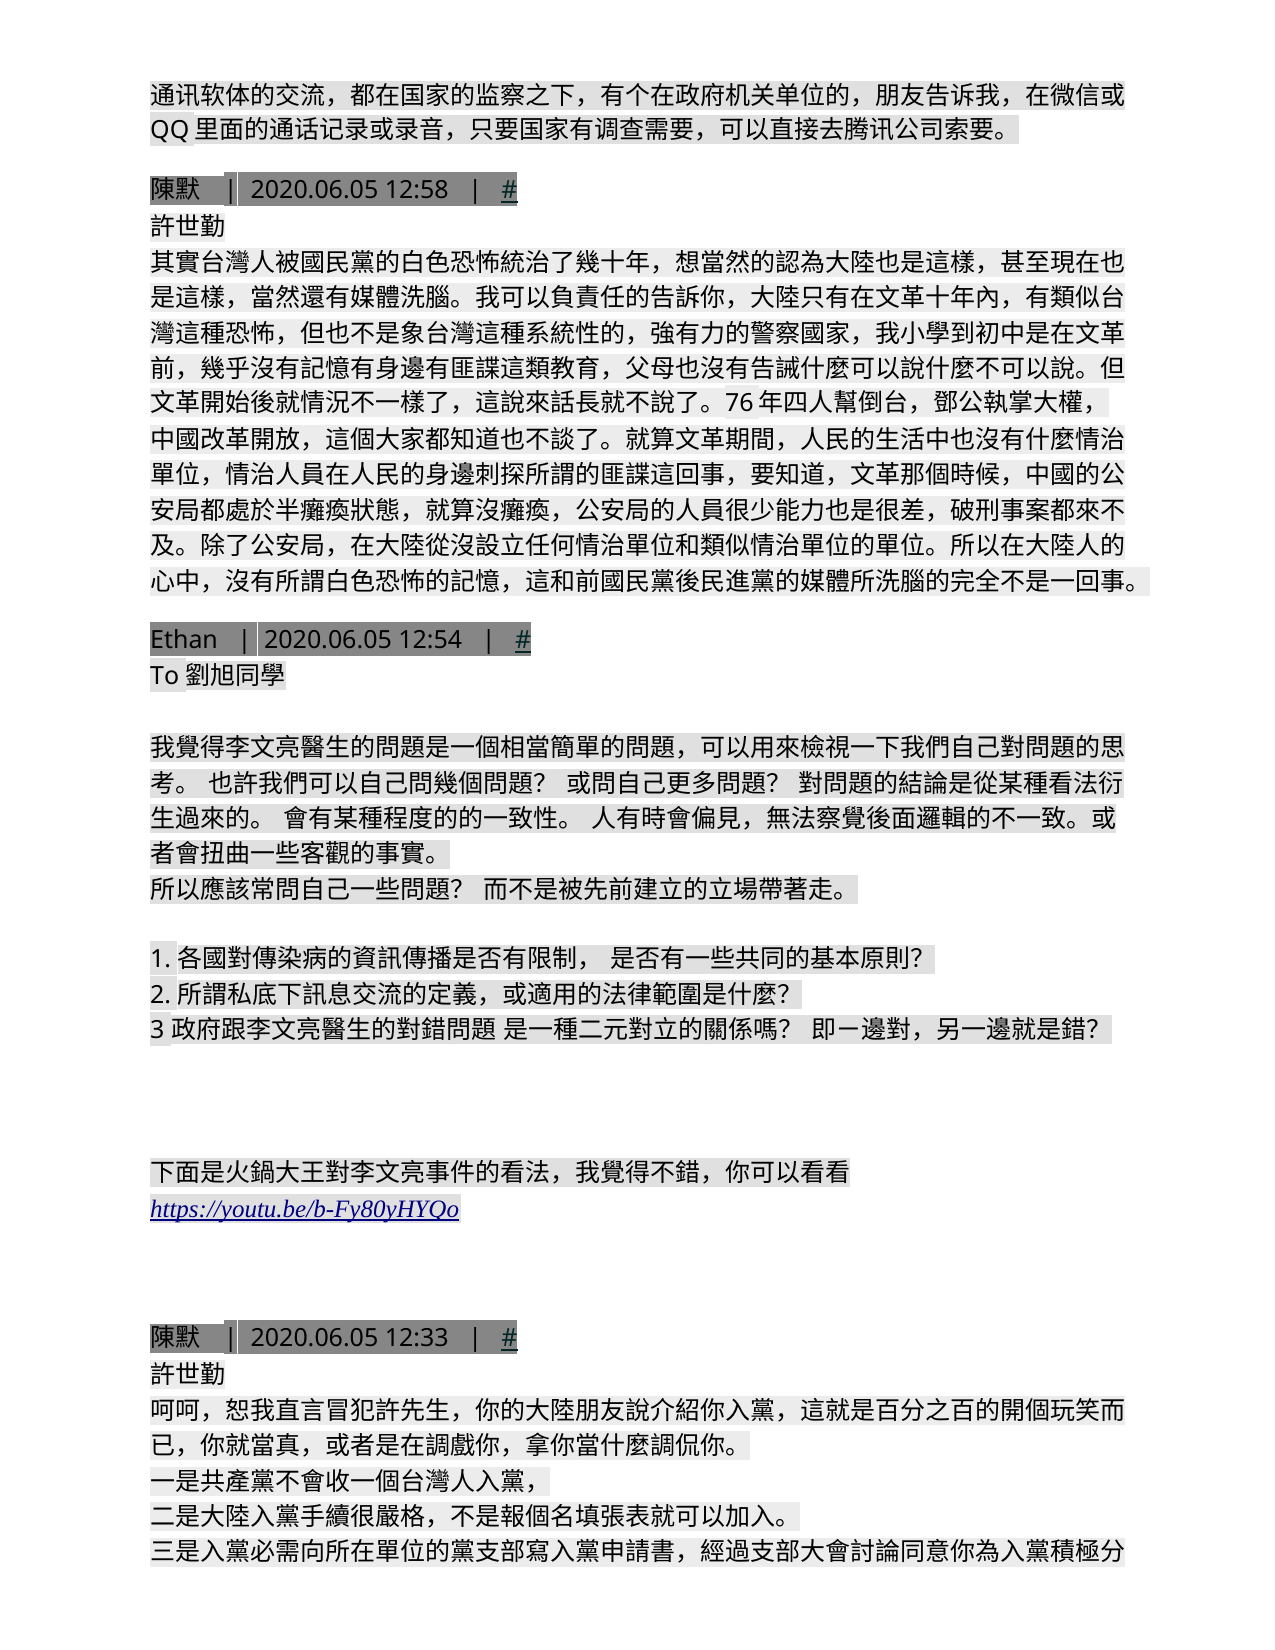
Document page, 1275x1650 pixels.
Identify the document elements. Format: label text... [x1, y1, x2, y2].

text 許世勤 其實台灣人被國民黨的白色恐怖統治了幾十年，想當然的認為大陸也是這樣，甚至現在也是這樣，當然還有媒體洗腦。我可以負責任的告訴你，大陸只有在文革十年內，有類似台灣這種恐怖，但也不是象台灣這種系統性的，強有力的警察國家，我小學到初中是在文革前，幾乎沒有記憶有身邊有匪諜這類教育，父母也沒有告誡什麼可以說什麼不可以說。但文革開始後就情況不一樣了，這說來話長就不說了。76年四人幫倒台，鄧公執掌大權，中國改革開放，這個大家都知道也不談了。就算文革期間，人民的生活中也沒有什麼情治單位，情治人員在人民的身邊刺探所謂的匪諜這回事，要知道，文革那個時候，中國的公安局都處於半癱瘓狀態，就算沒癱瘓，公安局的人員很少能力也是很差，破刑事案都來不及。除了公安局，在大陸從沒設立任何情治單位和類似情治單位的單位。所以在大陸人的心中，沒有所謂白色恐怖的記憶，這和前國民黨後民進黨的媒體所洗腦的完全不是一回事。 [150, 206, 1125, 596]
text 通讯软体的交流，都在国家的监察之下，有个在政府机关单位的，朋友告诉我，在微信或QQ里面的通话记录或录音，只要国家有调查需要，可以直接去腾讯公司索要。 [150, 75, 1125, 146]
text 陳默 | 2020.06.05 12:33 | # [150, 1319, 1125, 1354]
text 陳默 | 2020.06.05 12:58 | # [150, 171, 1125, 206]
text 許世勤 呵呵，恕我直言冒犯許先生，你的大陸朋友說介紹你入黨，這就是百分之百的開個玩笑而已，你就當真，或者是在調戲你，拿你當什麼調侃你。 一是共產黨不會收一個台灣人入黨， 二是大陸入黨手續很嚴格，不是報個名填張表就可以加入。 三是入黨必需向所在單位的黨支部寫入黨申請書，經過支部大會討論同意你為入黨積極分 [150, 1354, 1125, 1567]
text Ethan | 2020.06.05 12:54 | # [150, 621, 1125, 656]
text To 劉旭同學 我覺得李文亮醫生的問題是一個相當簡單的問題，可以用來檢視一下我們自己對問題的思考。 也許我們可以自己問幾個問題？ 或問自己更多問題？ 對問題的結論是從某種看法衍生過來的。 會有某種程度的的一致性。 人有時會偏見，無法察覺後面邏輯的不一致。或者會扭曲一些客觀的事實。 所以應該常問自己一些問題？ 而不是被先前建立的立場帶著走。 1. 各國對傳染病的資訊傳播是否有限制， 是否有一些共同的基本原則？ 2. 所謂私底下訊息交流的定義，或適用的法律範圍是什麼？ 3 政府跟李文亮醫生的對錯問題 是一種二元對立的關係嗎？ 即ㄧ邊對，另一邊就是錯？ 下面是火鍋大王對李文亮事件的看法，我覺得不錯，你可以看看 https://youtu.be/b-Fy80yHYQo [150, 656, 1125, 1294]
